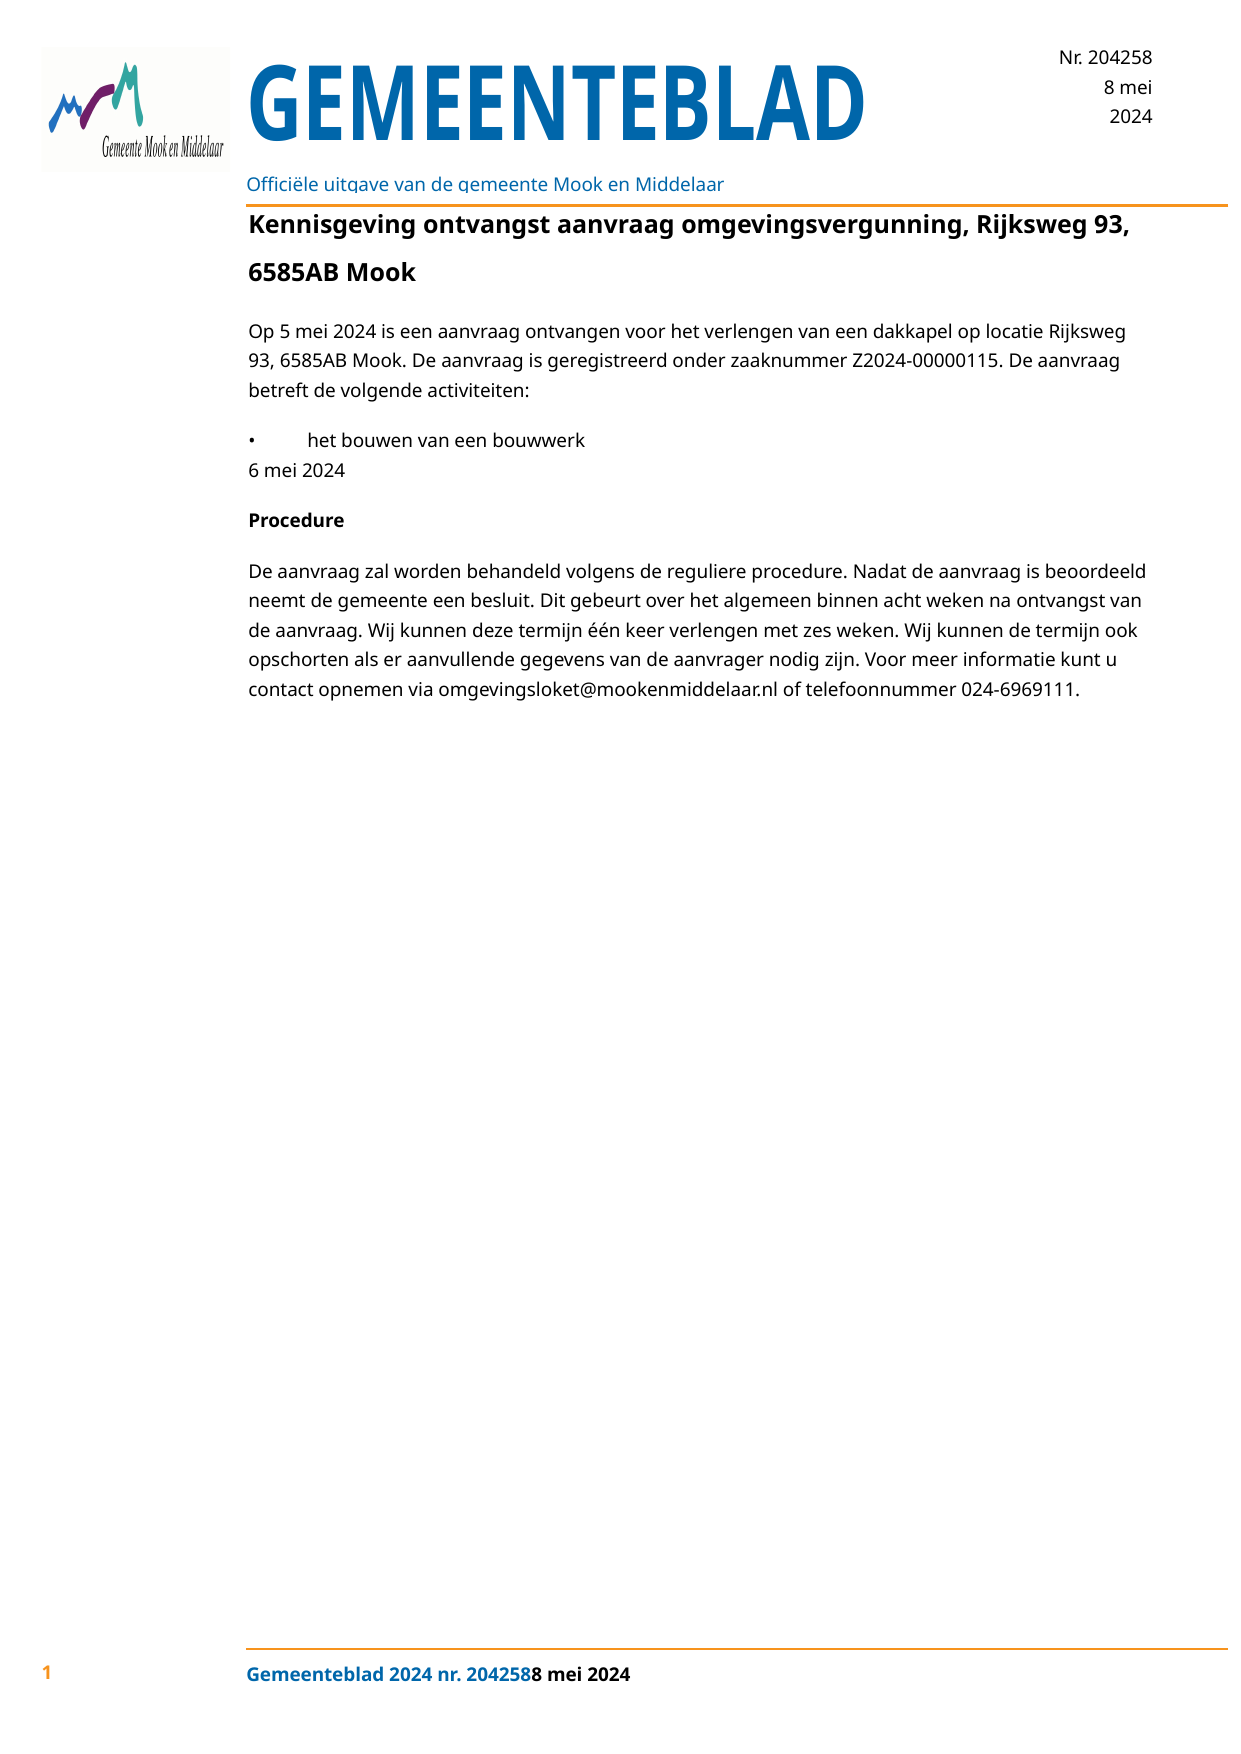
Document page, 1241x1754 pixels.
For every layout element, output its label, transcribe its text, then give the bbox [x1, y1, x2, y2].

picture [41, 47, 231, 172]
text De aanvraag zal worden behandeld volgens de reguliere procedure. Nadat de aanvraag is beoordeeld neemt de gemeente een besluit. Dit gebeurt over het algemeen binnen acht weken na ontvangst van de aanvraag. Wij kunnen deze termijn één keer verlengen met zes weken. Wij kunnen de termijn ook opschorten als er aanvullende gegevens van de aanvrager nodig zijn. Voor meer informatie kunt u contact opnemen via omgevingsloket@mookenmiddelaar.nl of telefoonnummer 024-6969111. [248, 558, 1152, 702]
list het bouwen van een bouwwerk [248, 427, 1152, 453]
text Procedure [248, 507, 1152, 533]
text Kennisgeving ontvangst aanvraag omgevingsvergunning, Rijksweg 93, 6585AB Mook [248, 207, 1152, 288]
text 6 mei 2024 [248, 457, 1152, 483]
text Op 5 mei 2024 is een aanvraag ontvangen voor het verlengen van een dakkapel op locatie Rijksweg 93, 6585AB Mook. De aanvraag is geregistreerd onder zaaknummer Z2024-00000115. De aanvraag betreft de volgende activiteiten: [248, 318, 1152, 403]
